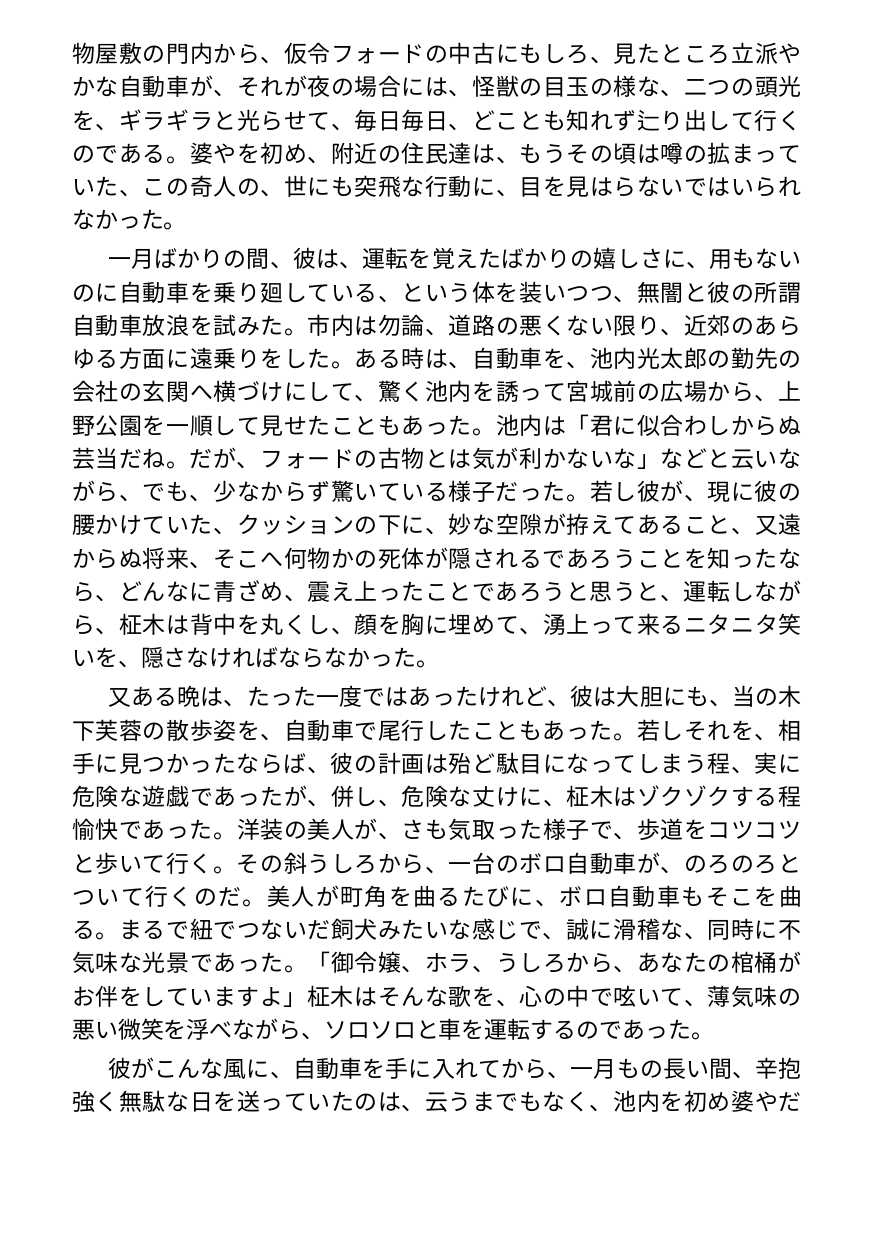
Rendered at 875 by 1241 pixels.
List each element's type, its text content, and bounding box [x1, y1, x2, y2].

text 一月ばかりの間、彼は、運転を覚えたばかりの嬉しさに、用もないのに自動車を乗り廻している、という体を装いつつ、無闇と彼の所謂自動車放浪を試みた。市内は勿論、道路の悪くない限り、近郊のあらゆる方面に遠乗りをした。ある時は、自動車を、池内光太郎の勤先の会社の玄関へ横づけにして、驚く池内を誘って宮城前の広場から、上野公園を一順して見せたこともあった。池内は「君に似合わしからぬ芸当だね。だが、フォードの古物とは気が利かないな」などと云いながら、でも、少なからず驚いている様子だった。若し彼が、現に彼の腰かけていた、クッションの下に、妙な空隙が拵えてあること、又遠からぬ将来、そこへ何物かの死体が隠されるであろうことを知ったなら、どんなに青ざめ、震え上ったことであろうと思うと、運転しながら、柾木は背中を丸くし、顔を胸に埋めて、湧上って来るニタニタ笑いを、隠さなければならなかった。 [72, 241, 802, 673]
text 物屋敷の門内から、仮令フォードの中古にもしろ、見たところ立派やかな自動車が、それが夜の場合には、怪獣の目玉の様な、二つの頭光を、ギラギラと光らせて、毎日毎日、どことも知れず辷り出して行くのである。婆やを初め、附近の住民達は、もうその頃は噂の拡まっていた、この奇人の、世にも突飛な行動に、目を見はらないではいられなかった。 [72, 36, 802, 235]
text 又ある晩は、たった一度ではあったけれど、彼は大胆にも、当の木下芙蓉の散歩姿を、自動車で尾行したこともあった。若しそれを、相手に見つかったならば、彼の計画は殆ど駄目になってしまう程、実に危険な遊戯であったが、併し、危険な丈けに、柾木はゾクゾクする程愉快であった。洋装の美人が、さも気取った様子で、歩道をコツコツと歩いて行く。その斜うしろから、一台のボロ自動車が、のろのろとついて行くのだ。美人が町角を曲るたびに、ボロ自動車もそこを曲る。まるで紐でつないだ飼犬みたいな感じで、誠に滑稽な、同時に不気味な光景であった。「御令嬢、ホラ、うしろから、あなたの棺桶がお伴をしていますよ」柾木はそんな歌を、心の中で呟いて、薄気味の悪い微笑を浮べながら、ソロソロと車を運転するのであった。 [72, 679, 802, 1045]
text 彼がこんな風に、自動車を手に入れてから、一月もの長い間、辛抱強く無駄な日を送っていたのは、云うまでもなく、池内を初め婆やだ [72, 1051, 802, 1117]
